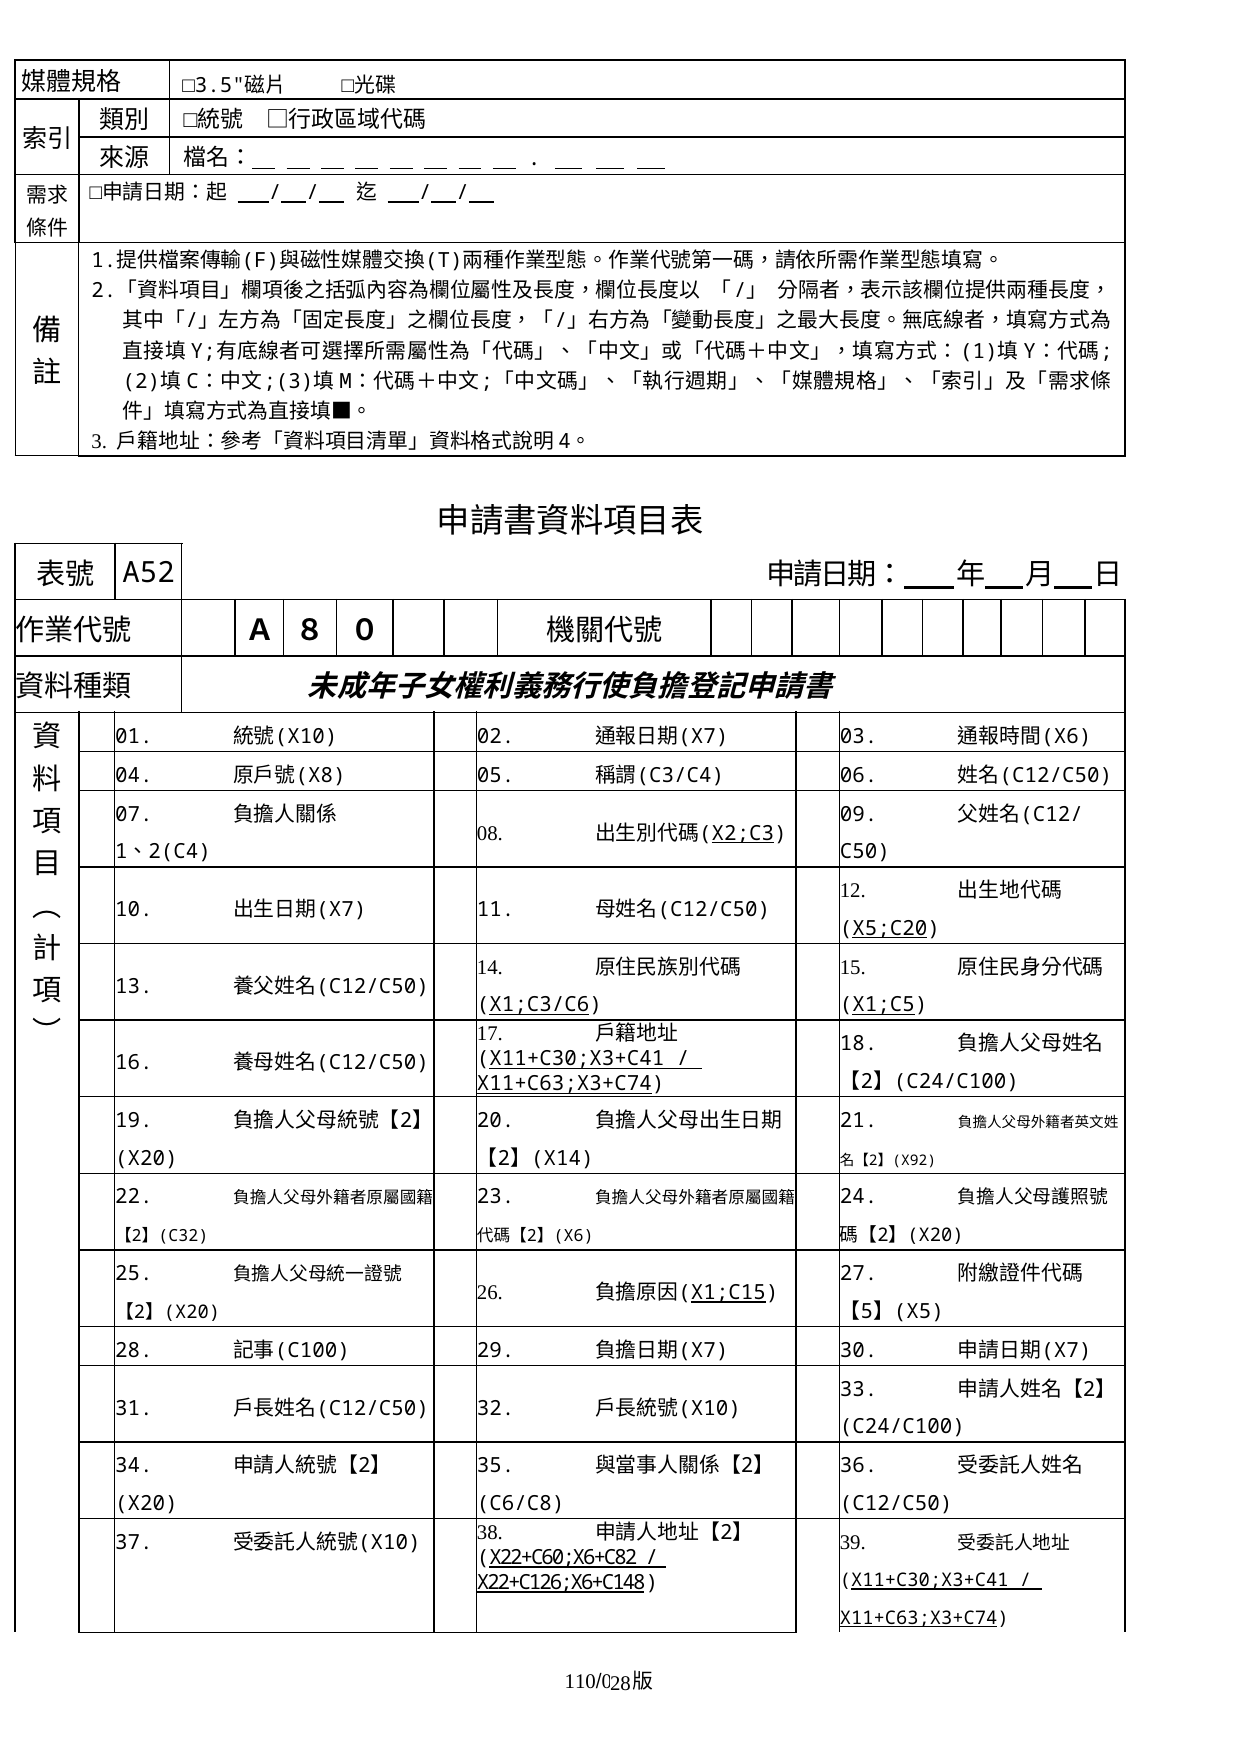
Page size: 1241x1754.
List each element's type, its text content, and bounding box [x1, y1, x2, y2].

table_cell 負擔人父母外籍者英文姓名【2】(X92) [840, 1097, 1124, 1172]
table_cell 負擔人父母外籍者原屬國籍代碼【2】(X6) [477, 1174, 795, 1249]
table_cell [1126, 599, 1161, 655]
table_cell 受委託人統號(X10) [115, 1519, 433, 1632]
table_cell 戶長統號(X10) [477, 1366, 795, 1441]
table_cell [1161, 1173, 1169, 1249]
table_cell [1126, 136, 1161, 174]
table_cell ８ [284, 600, 336, 655]
table_cell [1161, 98, 1169, 136]
table_cell [1161, 1326, 1169, 1364]
table_cell 申請書資料項目表 [15, 456, 1125, 542]
table_cell [797, 944, 839, 1019]
table_cell [840, 600, 881, 655]
table_cell [1161, 543, 1169, 599]
table_cell 負擔原因(X1;C15) [477, 1251, 795, 1326]
table_cell [445, 600, 497, 655]
table_cell [80, 713, 114, 751]
table_cell [923, 600, 962, 655]
table_cell [1126, 1441, 1161, 1518]
table_cell 申請日期(X7) [840, 1327, 1124, 1364]
table_cell [797, 1097, 839, 1172]
table_cell [617, 175, 1124, 242]
table_cell [1161, 174, 1169, 242]
table_cell [797, 868, 839, 943]
table_cell [1161, 866, 1169, 943]
table_cell [1161, 1441, 1169, 1518]
table_cell 機關代號 [498, 600, 710, 655]
table_cell 需求條件 [16, 175, 78, 242]
table_cell 姓名(C12/C50) [840, 752, 1124, 789]
table_cell [80, 752, 114, 789]
table_cell 受委託人地址(X11+C30;X3+C41 / X11+C63;X3+C74) [840, 1519, 1124, 1632]
table_cell 備註 [16, 243, 78, 455]
table_cell [1161, 1249, 1169, 1326]
table_cell 表號 [16, 544, 114, 599]
table_cell [1161, 136, 1169, 174]
table_cell 申請人姓名【2】(C24/C100) [840, 1366, 1124, 1441]
table_cell [435, 1097, 476, 1172]
table_cell [1126, 59, 1161, 98]
table_cell □申請日期：起 / / 迄 / / [80, 175, 617, 242]
table_cell [1125, 543, 1161, 599]
table_cell 負擔人父母外籍者原屬國籍【2】(C32) [115, 1174, 433, 1249]
table_cell 戶長姓名(C12/C50) [115, 1366, 433, 1441]
table_cell [435, 1443, 476, 1518]
table_cell [1161, 1019, 1169, 1096]
table_cell □3.5"磁片 [170, 61, 341, 98]
table_cell 戶籍地址(X11+C30;X3+C41 / X11+C63;X3+C74) [477, 1021, 795, 1096]
table_cell [1161, 1518, 1169, 1632]
table_cell [80, 1174, 114, 1249]
table_cell [1161, 943, 1169, 1019]
table_cell [394, 600, 443, 655]
table_cell 統號(X10) [115, 713, 433, 751]
table_cell [435, 1366, 476, 1441]
table_cell Ａ [236, 600, 283, 655]
table_cell [1161, 1096, 1169, 1172]
table_cell 原戶號(X8) [115, 752, 433, 789]
table_cell 索引 [16, 100, 78, 174]
table_cell [797, 1519, 839, 1632]
table_cell [182, 600, 234, 655]
table_cell [1126, 1249, 1161, 1326]
table_cell [1126, 655, 1161, 711]
table_cell 受委託人姓名(C12/C50) [840, 1443, 1124, 1518]
table_cell 資料種類 [16, 657, 181, 711]
table_cell [752, 600, 791, 655]
table_cell [1043, 600, 1084, 655]
table_cell [1161, 790, 1169, 866]
table_cell [883, 600, 922, 655]
table_cell 通報時間(X6) [840, 713, 1124, 751]
table_cell □光碟 [341, 61, 691, 98]
table_cell 未成年子女權利義務行使負擔登記申請書 [182, 657, 1124, 711]
table_cell [797, 752, 839, 789]
table_cell 負擔人父母統號【2】(X20) [115, 1097, 433, 1172]
table_cell [80, 1366, 114, 1441]
table_cell [80, 1327, 114, 1364]
table_cell [435, 1519, 476, 1632]
table_cell [435, 1327, 476, 1364]
table_cell [435, 752, 476, 789]
table_cell ０ [337, 600, 392, 655]
table_cell 類別 [80, 100, 169, 136]
table_cell [797, 1443, 839, 1518]
table_cell A52 [116, 544, 181, 599]
table_cell [797, 1174, 839, 1249]
table_cell 申請人地址【2】(X22+C60;X6+C82 / X22+C126;X6+C148) [477, 1519, 795, 1632]
table_cell [797, 1327, 839, 1364]
table_cell [712, 600, 751, 655]
table_cell 出生地代碼(X5;C20) [840, 868, 1124, 943]
table_cell [435, 1174, 476, 1249]
table_cell [1161, 599, 1169, 655]
table_cell 申請日期： 年 月 日 [182, 543, 1125, 599]
table_cell 稱謂(C3/C4) [477, 752, 795, 789]
table_cell [797, 713, 839, 751]
table_cell [1161, 1365, 1169, 1441]
table_cell [435, 791, 476, 866]
table_cell 出生別代碼(X2;C3) [477, 791, 795, 866]
table_cell 負擔人父母出生日期【2】(X14) [477, 1097, 795, 1172]
table_cell [80, 1251, 114, 1326]
table_cell 負擔人關係1、2(C4) [115, 791, 433, 866]
table_cell [1005, 61, 1124, 98]
table_cell [1126, 866, 1161, 943]
table_cell 資料項目︵計 項︶ [16, 713, 78, 1632]
table_cell [797, 1021, 839, 1096]
table_cell 原住民族別代碼(X1;C3/C6) [477, 944, 795, 1019]
table_cell 申請人統號【2】(X20) [115, 1443, 433, 1518]
table_cell [1126, 98, 1161, 136]
table_cell 媒體規格 [16, 61, 169, 98]
table_cell [1126, 1096, 1161, 1172]
table_cell 通報日期(X7) [477, 713, 795, 751]
table_cell [80, 791, 114, 866]
table_cell [1126, 174, 1161, 242]
table_cell [80, 1519, 114, 1632]
table_cell [1126, 790, 1161, 866]
table_cell 記事(C100) [115, 1327, 433, 1364]
table_cell [1086, 600, 1124, 655]
table_cell [80, 944, 114, 1019]
table_cell [1161, 242, 1169, 455]
table_cell [80, 868, 114, 943]
table_cell [691, 61, 1005, 98]
table_cell 負擔日期(X7) [477, 1327, 795, 1364]
table_cell 與當事人關係【2】(C6/C8) [477, 1443, 795, 1518]
table_cell 來源 [80, 138, 169, 174]
table_cell [435, 1021, 476, 1096]
table_cell [797, 1251, 839, 1326]
table_cell 附繳證件代碼【5】(X5) [840, 1251, 1124, 1326]
table_cell [1161, 711, 1169, 751]
table_cell [80, 1097, 114, 1172]
table_cell [1161, 655, 1169, 711]
table_cell 作業代號 [16, 600, 181, 655]
table_cell 養父姓名(C12/C50) [115, 944, 433, 1019]
table_cell 出生日期(X7) [115, 868, 433, 943]
table_cell [1126, 1365, 1161, 1441]
table_cell [1126, 1019, 1161, 1096]
table_cell [793, 600, 839, 655]
table_cell [1126, 1173, 1161, 1249]
table_cell [1125, 455, 1161, 542]
table_cell [1161, 59, 1169, 98]
table_cell [1161, 455, 1169, 542]
table_cell [964, 600, 1000, 655]
table_cell 原住民身分代碼(X1;C5) [840, 944, 1124, 1019]
table_cell [1126, 242, 1161, 455]
table_cell [1002, 600, 1042, 655]
table_cell [435, 944, 476, 1019]
table_cell [80, 1021, 114, 1096]
table_cell 負擔人父母護照號碼【2】(X20) [840, 1174, 1124, 1249]
table_cell [1161, 751, 1169, 789]
table_cell [80, 1443, 114, 1518]
table_cell [1126, 711, 1161, 751]
table_cell 母姓名(C12/C50) [477, 868, 795, 943]
table_cell 負擔人父母統一證號【2】(X20) [115, 1251, 433, 1326]
table_cell [797, 791, 839, 866]
table_cell [1126, 1518, 1161, 1632]
table_cell [435, 713, 476, 751]
table_cell □統號 □行政區域代碼 [170, 100, 1124, 136]
table_cell 負擔人父母姓名【2】(C24/C100) [840, 1021, 1124, 1096]
table_cell [1126, 1326, 1161, 1364]
table_cell [1126, 751, 1161, 789]
table_cell [1126, 943, 1161, 1019]
table_cell 檔名： . [170, 138, 1124, 174]
table_cell 養母姓名(C12/C50) [115, 1021, 433, 1096]
table_cell [435, 1251, 476, 1326]
table_cell 父姓名(C12/C50) [840, 791, 1124, 866]
table_cell [435, 868, 476, 943]
table_cell [797, 1366, 839, 1441]
table_cell 提供檔案傳輸(F)與磁性媒體交換(T)兩種作業型態。作業代號第一碼，請依所需作業型態填寫。 「資料項目」欄項後之括弧內容為欄位屬性及長度，欄位長度以 「/」 分隔者，表示該欄位提供兩種長度，其中「/」左方為「固定長度」之欄位長度，「/」右方為「變動長度」之最大長度。無底線者，填寫方式為直接填Y;有底線者可選擇所需屬性為「代碼」、「中文」或「代碼＋中文」，填寫方式：(1)填Y：代碼;(2)填C：中文;(3)填M：代碼＋中文;「中文碼」、「執行週期」、「媒體規格」、「索引」及「需求條件」填寫方式為直接填■。 戶籍地址：參考「資料項目清單」資料格式說明4。 [79, 243, 1124, 455]
